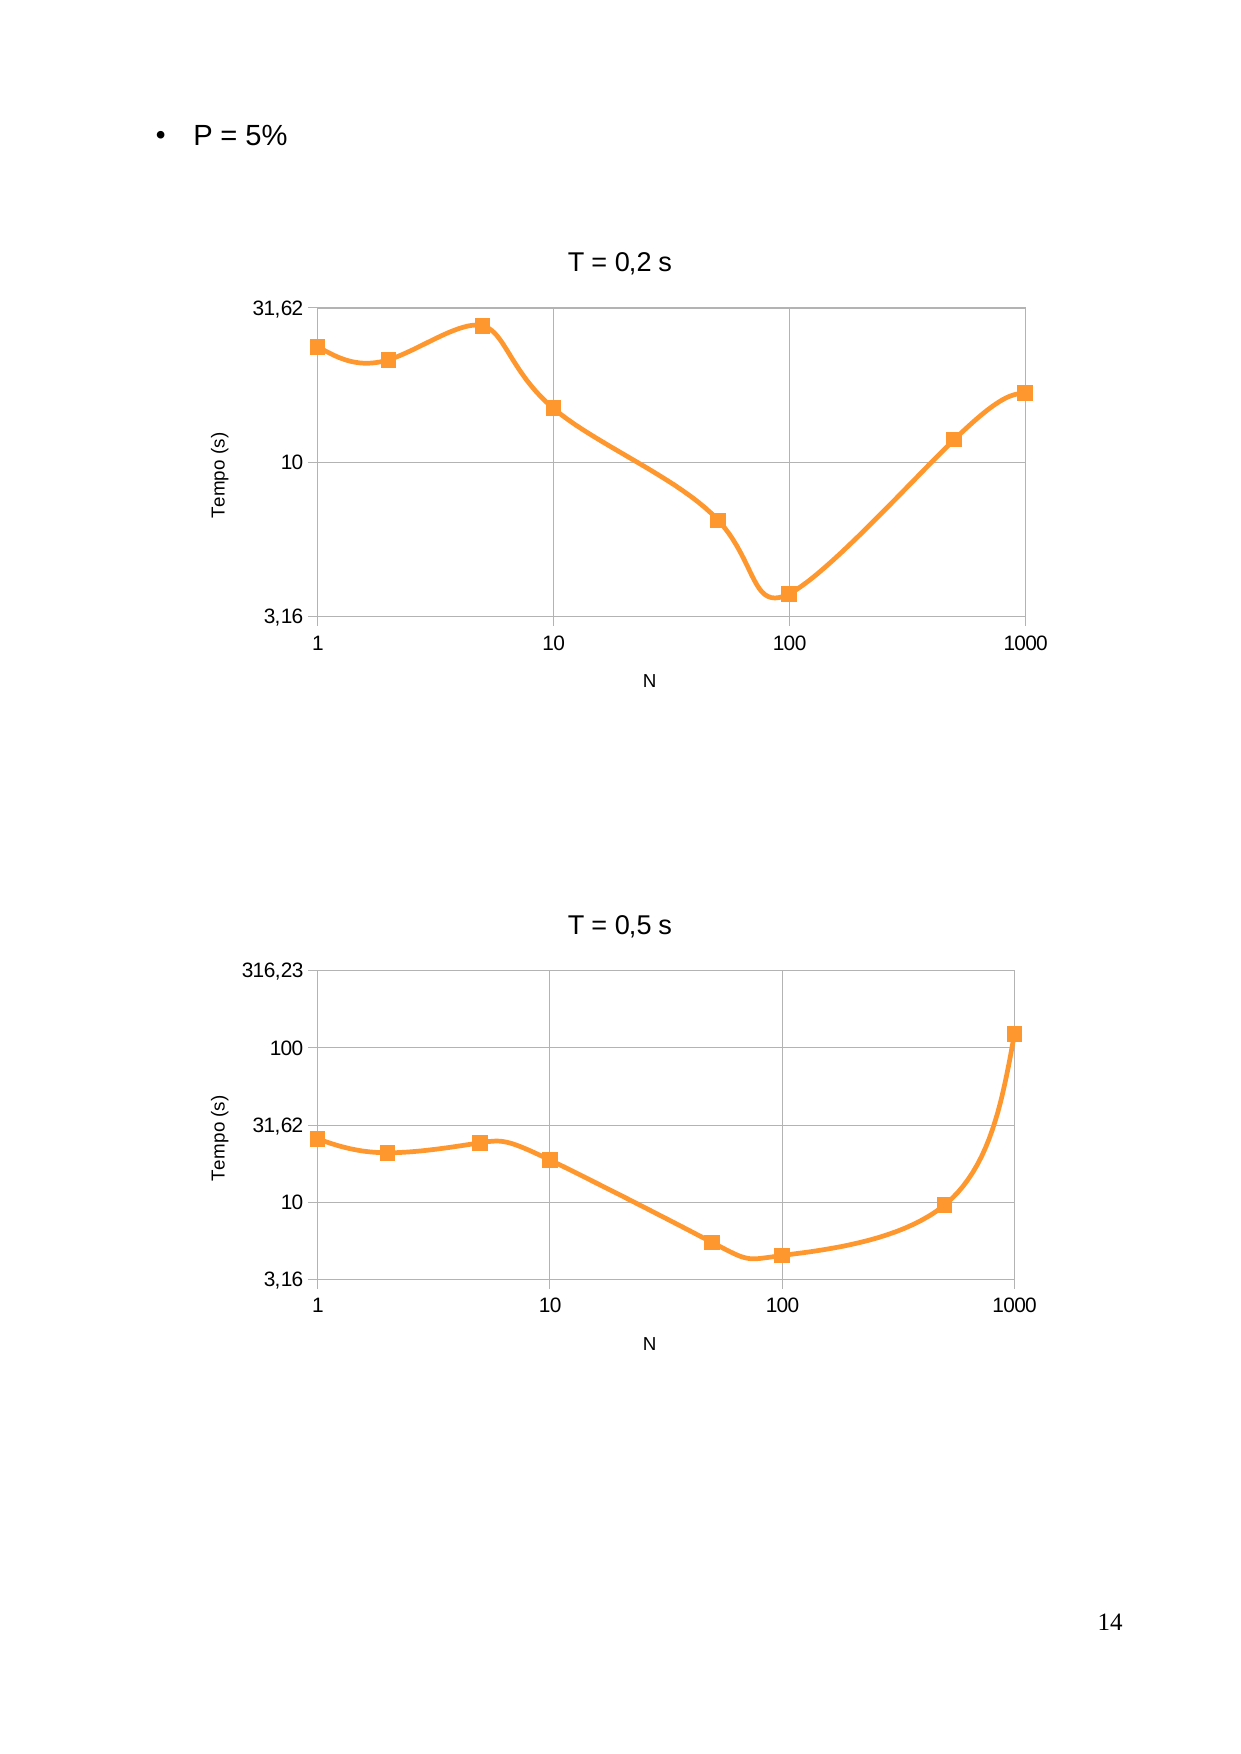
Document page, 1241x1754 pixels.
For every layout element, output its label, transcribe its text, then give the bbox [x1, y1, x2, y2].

list P = 5% [156, 118, 1122, 152]
